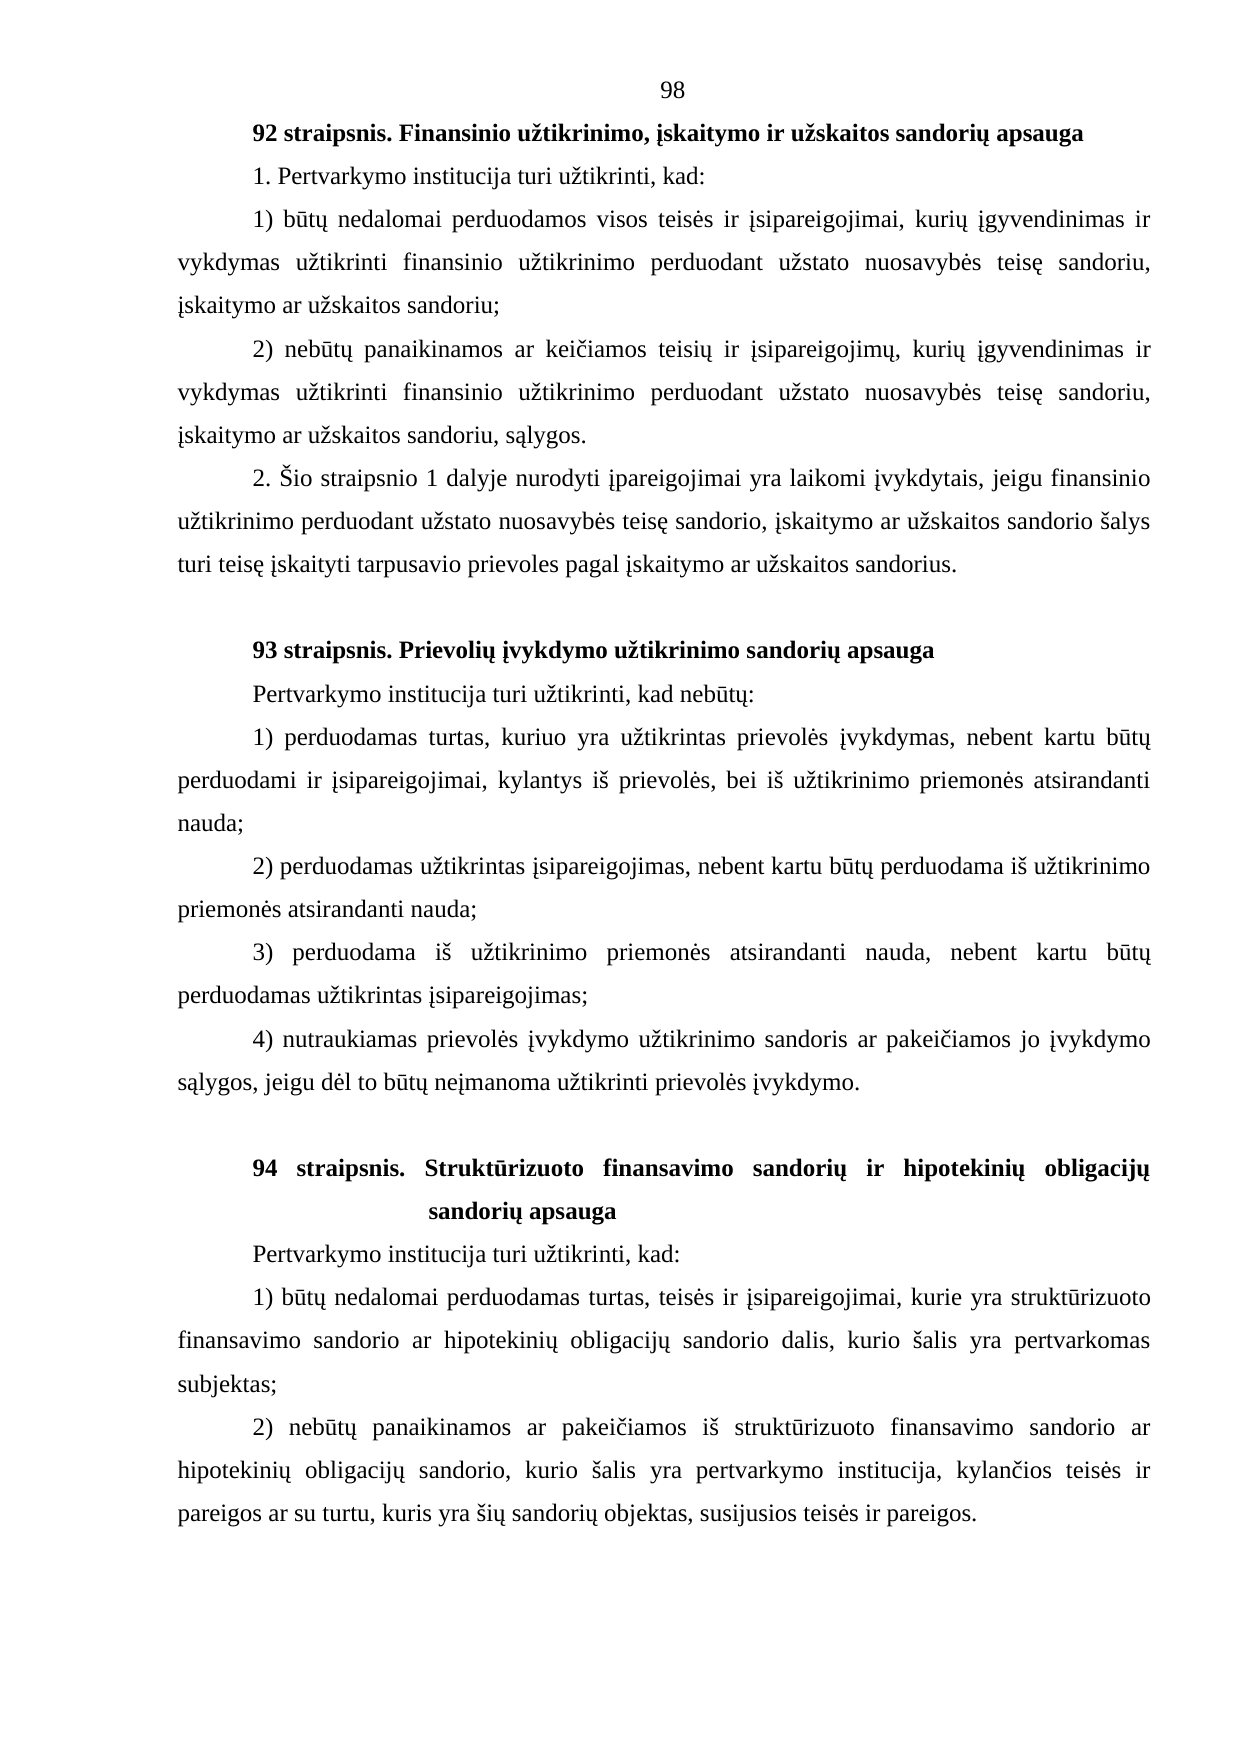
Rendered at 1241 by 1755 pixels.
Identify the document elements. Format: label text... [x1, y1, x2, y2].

text 92 straipsnis. Finansinio užtikrinimo, įskaitymo ir užskaitos sandorių apsauga [177, 118, 1152, 147]
text 1) būtų nedalomai perduodamas turtas, teisės ir įsipareigojimai, kurie yra struktūrizuoto finansavimo sandorio ar hipotekinių obligacijų sandorio dalis, kurio šalis yra pertvarkomas subjektas; [177, 1282, 1152, 1397]
text 2. Šio straipsnio 1 dalyje nurodyti įpareigojimai yra laikomi įvykdytais, jeigu finansinio užtikrinimo perduodant užstato nuosavybės teisę sandorio, įskaitymo ar užskaitos sandorio šalys turi teisę įskaityti tarpusavio prievoles pagal įskaitymo ar užskaitos sandorius. [177, 463, 1152, 578]
text 2) nebūtų panaikinamos ar pakeičiamos iš struktūrizuoto finansavimo sandorio ar hipotekinių obligacijų sandorio, kurio šalis yra pertvarkymo institucija, kylančios teisės ir pareigos ar su turtu, kuris yra šių sandorių objektas, susijusios teisės ir pareigos. [177, 1412, 1152, 1527]
text 1) perduodamas turtas, kuriuo yra užtikrintas prievolės įvykdymas, nebent kartu būtų perduodami ir įsipareigojimai, kylantys iš prievolės, bei iš užtikrinimo priemonės atsirandanti nauda; [177, 722, 1152, 837]
text 4) nutraukiamas prievolės įvykdymo užtikrinimo sandoris ar pakeičiamos jo įvykdymo sąlygos, jeigu dėl to būtų neįmanoma užtikrinti prievolės įvykdymo. [177, 1024, 1152, 1096]
text 2) nebūtų panaikinamos ar keičiamos teisių ir įsipareigojimų, kurių įgyvendinimas ir vykdymas užtikrinti finansinio užtikrinimo perduodant užstato nuosavybės teisę sandoriu, įskaitymo ar užskaitos sandoriu, sąlygos. [177, 334, 1152, 449]
text 1. Pertvarkymo institucija turi užtikrinti, kad: [177, 161, 1152, 190]
text Pertvarkymo institucija turi užtikrinti, kad: [177, 1239, 1152, 1268]
text 2) perduodamas užtikrintas įsipareigojimas, nebent kartu būtų perduodama iš užtikrinimo priemonės atsirandanti nauda; [177, 851, 1152, 923]
text 1) būtų nedalomai perduodamos visos teisės ir įsipareigojimai, kurių įgyvendinimas ir vykdymas užtikrinti finansinio užtikrinimo perduodant užstato nuosavybės teisę sandoriu, įskaitymo ar užskaitos sandoriu; [177, 204, 1152, 319]
text Pertvarkymo institucija turi užtikrinti, kad nebūtų: [177, 679, 1152, 707]
text 94 straipsnis. Struktūrizuoto finansavimo sandorių ir hipotekinių obligacijų sandorių apsauga [252, 1153, 1152, 1225]
text 3) perduodama iš užtikrinimo priemonės atsirandanti nauda, nebent kartu būtų perduodamas užtikrintas įsipareigojimas; [177, 937, 1152, 1009]
text 93 straipsnis. Prievolių įvykdymo užtikrinimo sandorių apsauga [177, 636, 1152, 664]
